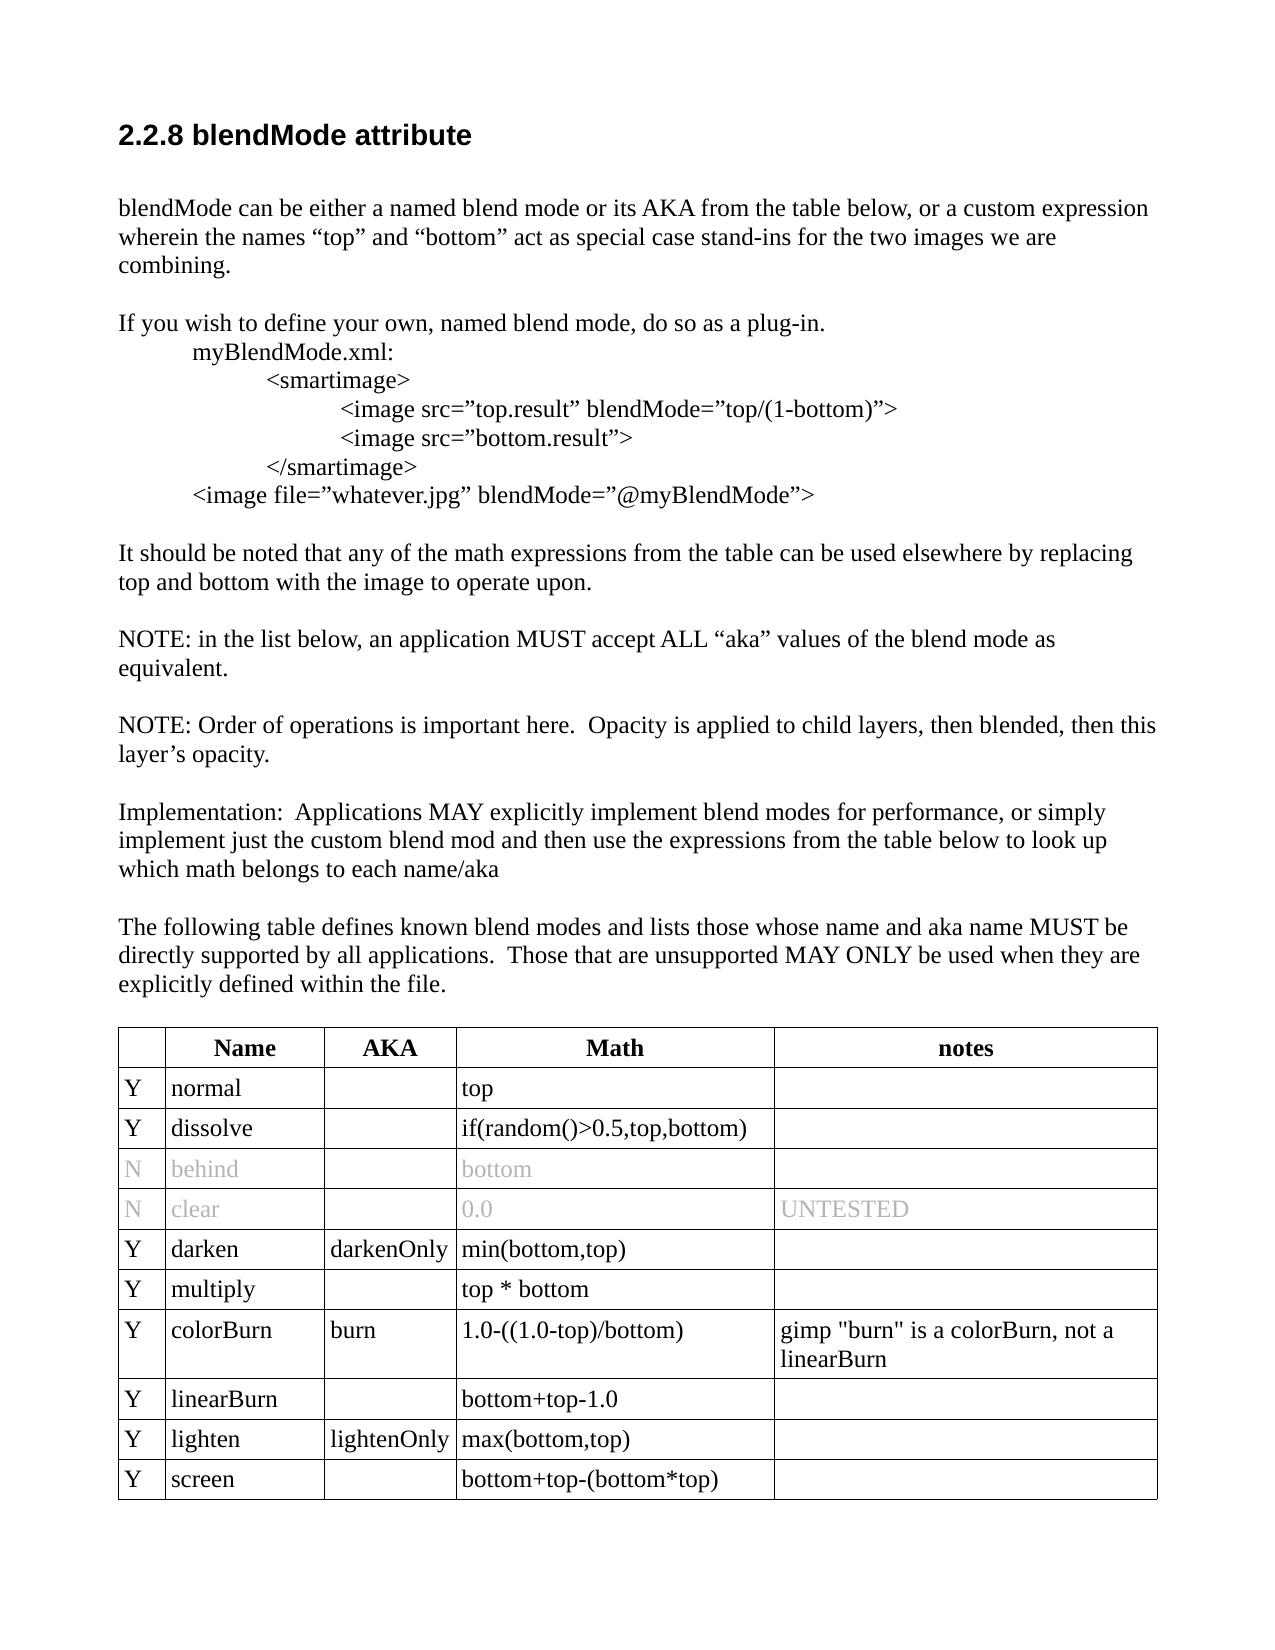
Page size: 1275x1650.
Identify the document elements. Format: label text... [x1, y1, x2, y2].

table_cell Y [119, 1310, 165, 1378]
table_cell Y [119, 1109, 165, 1148]
text <smartimage> <image src=”top.result” blendMode=”top/(1-bottom)”> <image src=”bottom.result”> [118, 366, 1157, 452]
text myBlendMode.xml: [118, 337, 1157, 366]
table_cell [325, 1109, 456, 1148]
table_cell top [457, 1068, 774, 1107]
table_cell Y [119, 1420, 165, 1459]
table_cell dissolve [166, 1109, 324, 1148]
table_cell bottom+top-(bottom*top) [457, 1460, 774, 1499]
table_cell [325, 1189, 456, 1228]
table_cell [775, 1420, 1157, 1459]
table_cell lighten [166, 1420, 324, 1459]
table_cell Y [119, 1270, 165, 1309]
table_cell 0.0 [457, 1189, 774, 1228]
table_cell darkenOnly [325, 1230, 456, 1269]
text </smartimage> [118, 452, 1157, 481]
table_cell top * bottom [457, 1270, 774, 1309]
table_cell [775, 1230, 1157, 1269]
table_cell gimp "burn" is a colorBurn, not a linearBurn [775, 1310, 1157, 1378]
table_cell [325, 1068, 456, 1107]
text If you wish to define your own, named blend mode, do so as a plug-in. [118, 308, 1157, 337]
table_cell normal [166, 1068, 324, 1107]
table_cell lightenOnly [325, 1420, 456, 1459]
table_cell bottom [457, 1149, 774, 1188]
table_header notes [775, 1028, 1157, 1067]
table_cell [325, 1460, 456, 1499]
table_cell N [119, 1189, 165, 1228]
table_cell Y [119, 1460, 165, 1499]
table_header [119, 1028, 165, 1067]
table_cell [325, 1379, 456, 1418]
text It should be noted that any of the math expressions from the table can be used elsewhere by replacing top and bottom with the image to operate upon. [118, 538, 1157, 596]
table_cell 1.0-((1.0-top)/bottom) [457, 1310, 774, 1378]
table_cell screen [166, 1460, 324, 1499]
table_cell behind [166, 1149, 324, 1188]
table_cell [775, 1068, 1157, 1107]
table_header Math [457, 1028, 774, 1067]
table_header Name [166, 1028, 324, 1067]
text NOTE: in the list below, an application MUST accept ALL “aka” values of the blend mode as equivalent. [118, 624, 1157, 682]
table_cell [775, 1379, 1157, 1418]
text The following table defines known blend modes and lists those whose name and aka name MUST be directly supported by all applications. Those that are unsupported MAY ONLY be used when they are explicitly defined within the file. [118, 912, 1157, 998]
table_cell Y [119, 1379, 165, 1418]
table_cell bottom+top-1.0 [457, 1379, 774, 1418]
table_cell [775, 1149, 1157, 1188]
table_cell if(random()>0.5,top,bottom) [457, 1109, 774, 1148]
table_cell linearBurn [166, 1379, 324, 1418]
text <image file=”whatever.jpg” blendMode=”@myBlendMode”> [118, 481, 1157, 509]
table_header AKA [325, 1028, 456, 1067]
table_cell Y [119, 1068, 165, 1107]
table_cell N [119, 1149, 165, 1188]
table_cell [775, 1109, 1157, 1148]
text blendMode can be either a named blend mode or its AKA from the table below, or a custom expression wherein the names “top” and “bottom” act as special case stand-ins for the two images we are combining. [118, 193, 1157, 279]
table_cell [775, 1270, 1157, 1309]
subtitle 2.2.8 blendMode attribute [118, 118, 1157, 152]
table_cell min(bottom,top) [457, 1230, 774, 1269]
table_cell multiply [166, 1270, 324, 1309]
table_cell darken [166, 1230, 324, 1269]
table_cell [325, 1270, 456, 1309]
table_cell clear [166, 1189, 324, 1228]
table_cell [325, 1149, 456, 1188]
table_cell burn [325, 1310, 456, 1378]
table_cell max(bottom,top) [457, 1420, 774, 1459]
text NOTE: Order of operations is important here. Opacity is applied to child layers, then blended, then this layer’s opacity. [118, 711, 1157, 768]
table_cell colorBurn [166, 1310, 324, 1378]
text Implementation: Applications MAY explicitly implement blend modes for performance, or simply implement just the custom blend mod and then use the expressions from the table below to look up which math belongs to each name/aka [118, 797, 1157, 883]
table_cell [775, 1460, 1157, 1499]
table_cell UNTESTED [775, 1189, 1157, 1228]
table_cell Y [119, 1230, 165, 1269]
